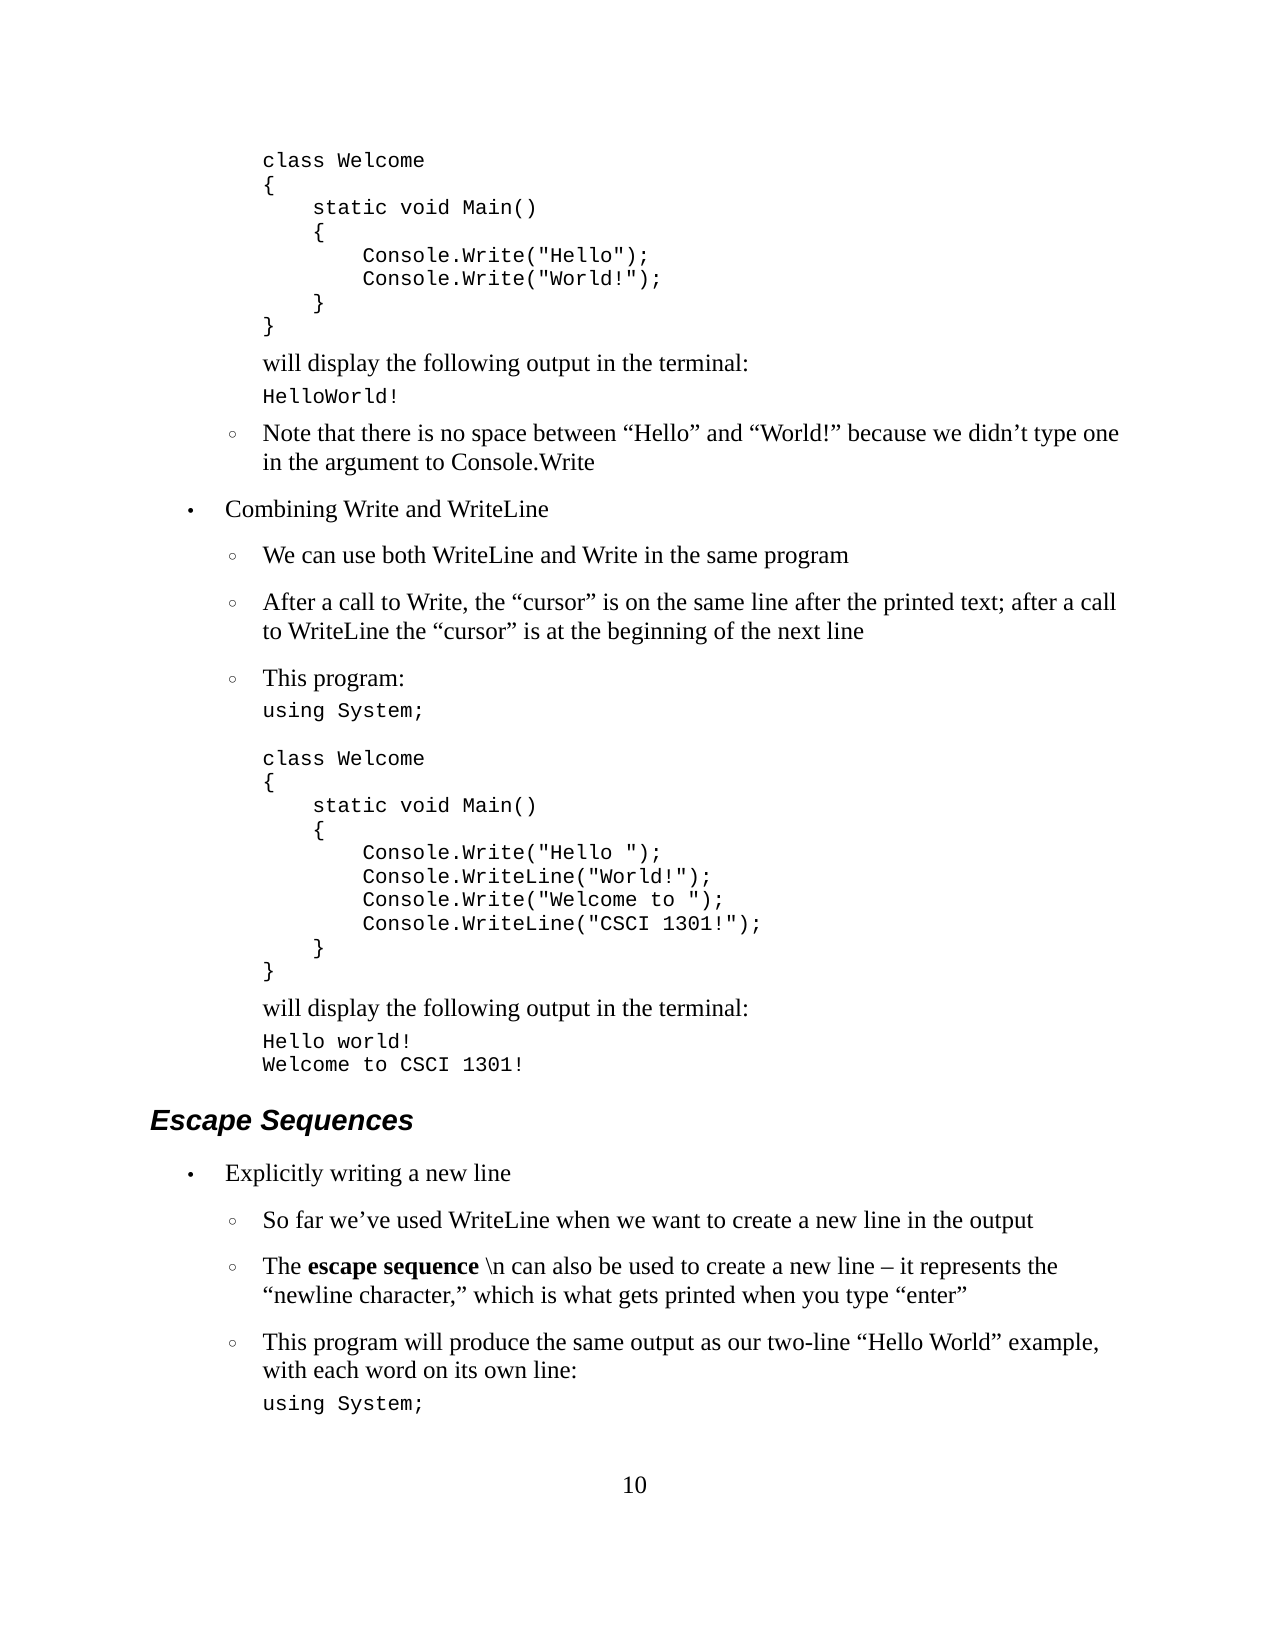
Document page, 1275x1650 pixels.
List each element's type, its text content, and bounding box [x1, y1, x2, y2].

list HelloWorld! [225, 386, 1125, 409]
list } [225, 960, 1125, 984]
list Console.Write("World!"); [225, 268, 1125, 292]
list { [225, 818, 1125, 842]
list Hello world! [225, 1031, 1125, 1054]
list Explicitly writing a new line [187, 1158, 1125, 1187]
list The escape sequence \n can also be used to create a new line – it represents the “newline character,” which is what gets printed when you type “enter” [225, 1251, 1125, 1309]
subtitle Escape Sequences [150, 1103, 1125, 1137]
list will display the following output in the terminal: [225, 348, 1125, 377]
list static void Main() [225, 795, 1125, 818]
list After a call to Write, the “cursor” is on the same line after the printed text; after a call to WriteLine the “cursor” is at the beginning of the next line [225, 587, 1125, 645]
list Combining Write and WriteLine [187, 494, 1125, 523]
list } [225, 937, 1125, 960]
list Console.Write("Hello "); [225, 842, 1125, 866]
list Console.WriteLine("CSCI 1301!"); [225, 913, 1125, 937]
list } [225, 316, 1125, 339]
list { [225, 771, 1125, 795]
list using System; [225, 700, 1125, 724]
list } [225, 292, 1125, 316]
list So far we’ve used WriteLine when we want to create a new line in the output [225, 1205, 1125, 1233]
list Welcome to CSCI 1301! [225, 1054, 1125, 1078]
list using System; [225, 1393, 1125, 1417]
list static void Main() [225, 197, 1125, 221]
list This program: [225, 663, 1125, 691]
list Console.WriteLine("World!"); [225, 866, 1125, 889]
list We can use both WriteLine and Write in the same program [225, 541, 1125, 569]
list Console.Write("Hello"); [225, 244, 1125, 268]
list class Welcome [225, 150, 1125, 174]
list Console.Write("Welcome to "); [225, 889, 1125, 913]
list { [225, 221, 1125, 244]
list Note that there is no space between “Hello” and “World!” because we didn’t type one in the argument to Console.Write [225, 418, 1125, 476]
list This program will produce the same output as our two-line “Hello World” example, with each word on its own line: [225, 1327, 1125, 1384]
list will display the following output in the terminal: [225, 993, 1125, 1022]
list { [225, 174, 1125, 197]
list class Welcome [225, 748, 1125, 771]
